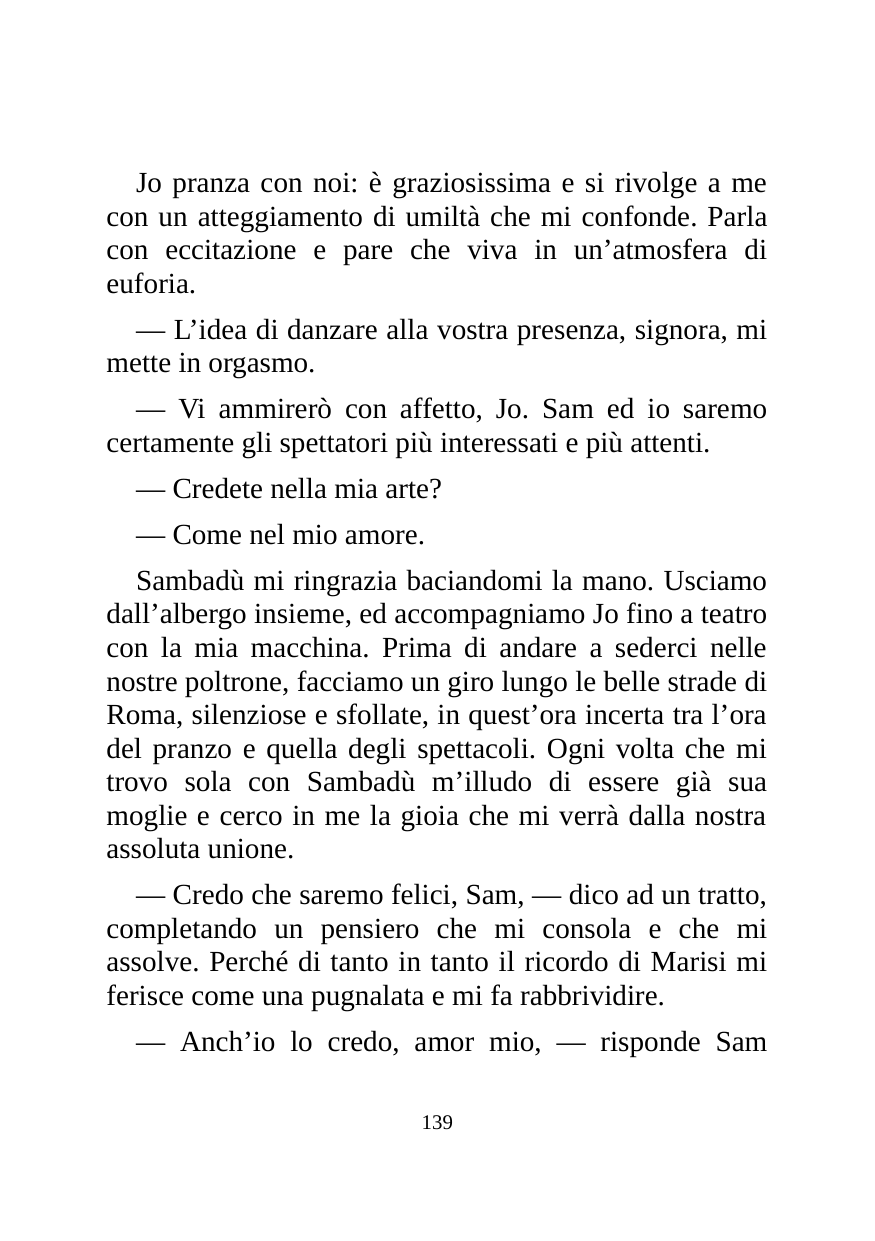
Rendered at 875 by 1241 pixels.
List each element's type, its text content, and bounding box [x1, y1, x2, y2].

text — Credo che saremo felici, Sam, — dico ad un tratto, completando un pensiero che mi consola e che mi assolve. Perché di tanto in tanto il ricordo di Marisi mi ferisce come una pugnalata e mi fa rabbrividire. [106, 877, 768, 1012]
text — Vi ammirerò con affetto, Jo. Sam ed io saremo certamente gli spettatori più interessati e più attenti. [106, 391, 768, 458]
text — Credete nella mia arte? [106, 471, 768, 504]
text Sambadù mi ringrazia baciandomi la mano. Usciamo dall’albergo insieme, ed accompagniamo Jo fino a teatro con la mia macchina. Prima di andare a sederci nelle nostre poltrone, facciamo un giro lungo le belle strade di Roma, silenziose e sfollate, in quest’ora incerta tra l’ora del pranzo e quella degli spettacoli. Ogni volta che mi trovo sola con Sambadù m’illudo di essere già sua moglie e cerco in me la gioia che mi verrà dalla nostra assoluta unione. [106, 563, 768, 865]
text — Anch’io lo credo, amor mio, — risponde Sam [106, 1024, 768, 1058]
text — L’idea di danzare alla vostra presenza, signora, mi mette in orgasmo. [106, 312, 768, 379]
text Jo pranza con noi: è graziosissima e si rivolge a me con un atteggiamento di umiltà che mi confonde. Parla con eccitazione e pare che viva in un’atmosfera di euforia. [106, 165, 768, 299]
text — Come nel mio amore. [106, 517, 768, 551]
